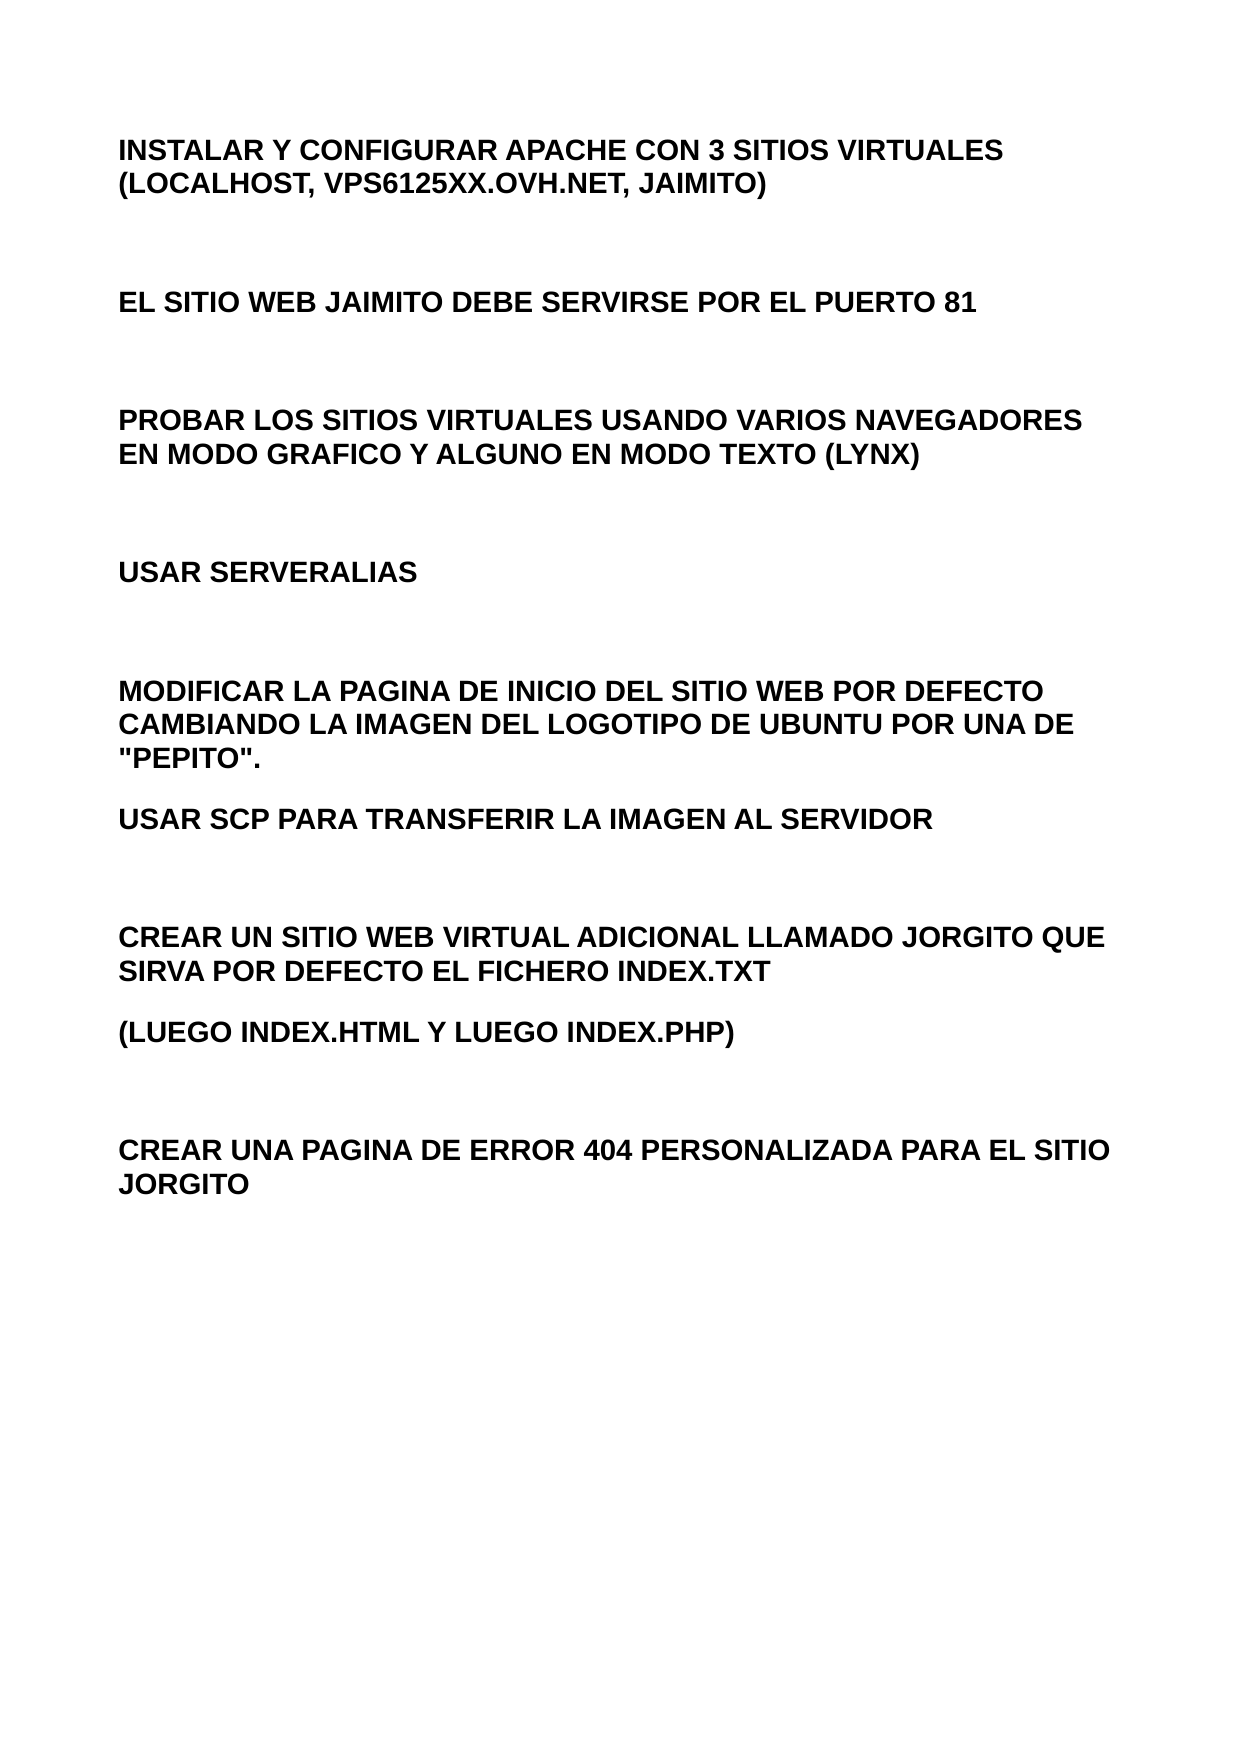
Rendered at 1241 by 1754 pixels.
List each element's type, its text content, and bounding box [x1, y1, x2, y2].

subtitle CREAR UN SITIO WEB VIRTUAL ADICIONAL LLAMADO JORGITO QUE SIRVA POR DEFECTO EL FICHERO INDEX.TXT [118, 920, 1122, 988]
subtitle CREAR UNA PAGINA DE ERROR 404 PERSONALIZADA PARA EL SITIO JORGITO [118, 1133, 1122, 1201]
subtitle EL SITIO WEB JAIMITO DEBE SERVIRSE POR EL PUERTO 81 [118, 285, 1122, 318]
subtitle (LUEGO INDEX.HTML Y LUEGO INDEX.PHP) [118, 1015, 1122, 1048]
subtitle MODIFICAR LA PAGINA DE INICIO DEL SITIO WEB POR DEFECTO CAMBIANDO LA IMAGEN DEL LOGOTIPO DE UBUNTU POR UNA DE "PEPITO". [118, 673, 1122, 775]
subtitle PROBAR LOS SITIOS VIRTUALES USANDO VARIOS NAVEGADORES EN MODO GRAFICO Y ALGUNO EN MODO TEXTO (LYNX) [118, 403, 1122, 471]
subtitle USAR SCP PARA TRANSFERIR LA IMAGEN AL SERVIDOR [118, 802, 1122, 836]
subtitle INSTALAR Y CONFIGURAR APACHE CON 3 SITIOS VIRTUALES (LOCALHOST, VPS6125XX.OVH.NET, JAIMITO) [118, 133, 1122, 200]
subtitle USAR SERVERALIAS [118, 555, 1122, 589]
